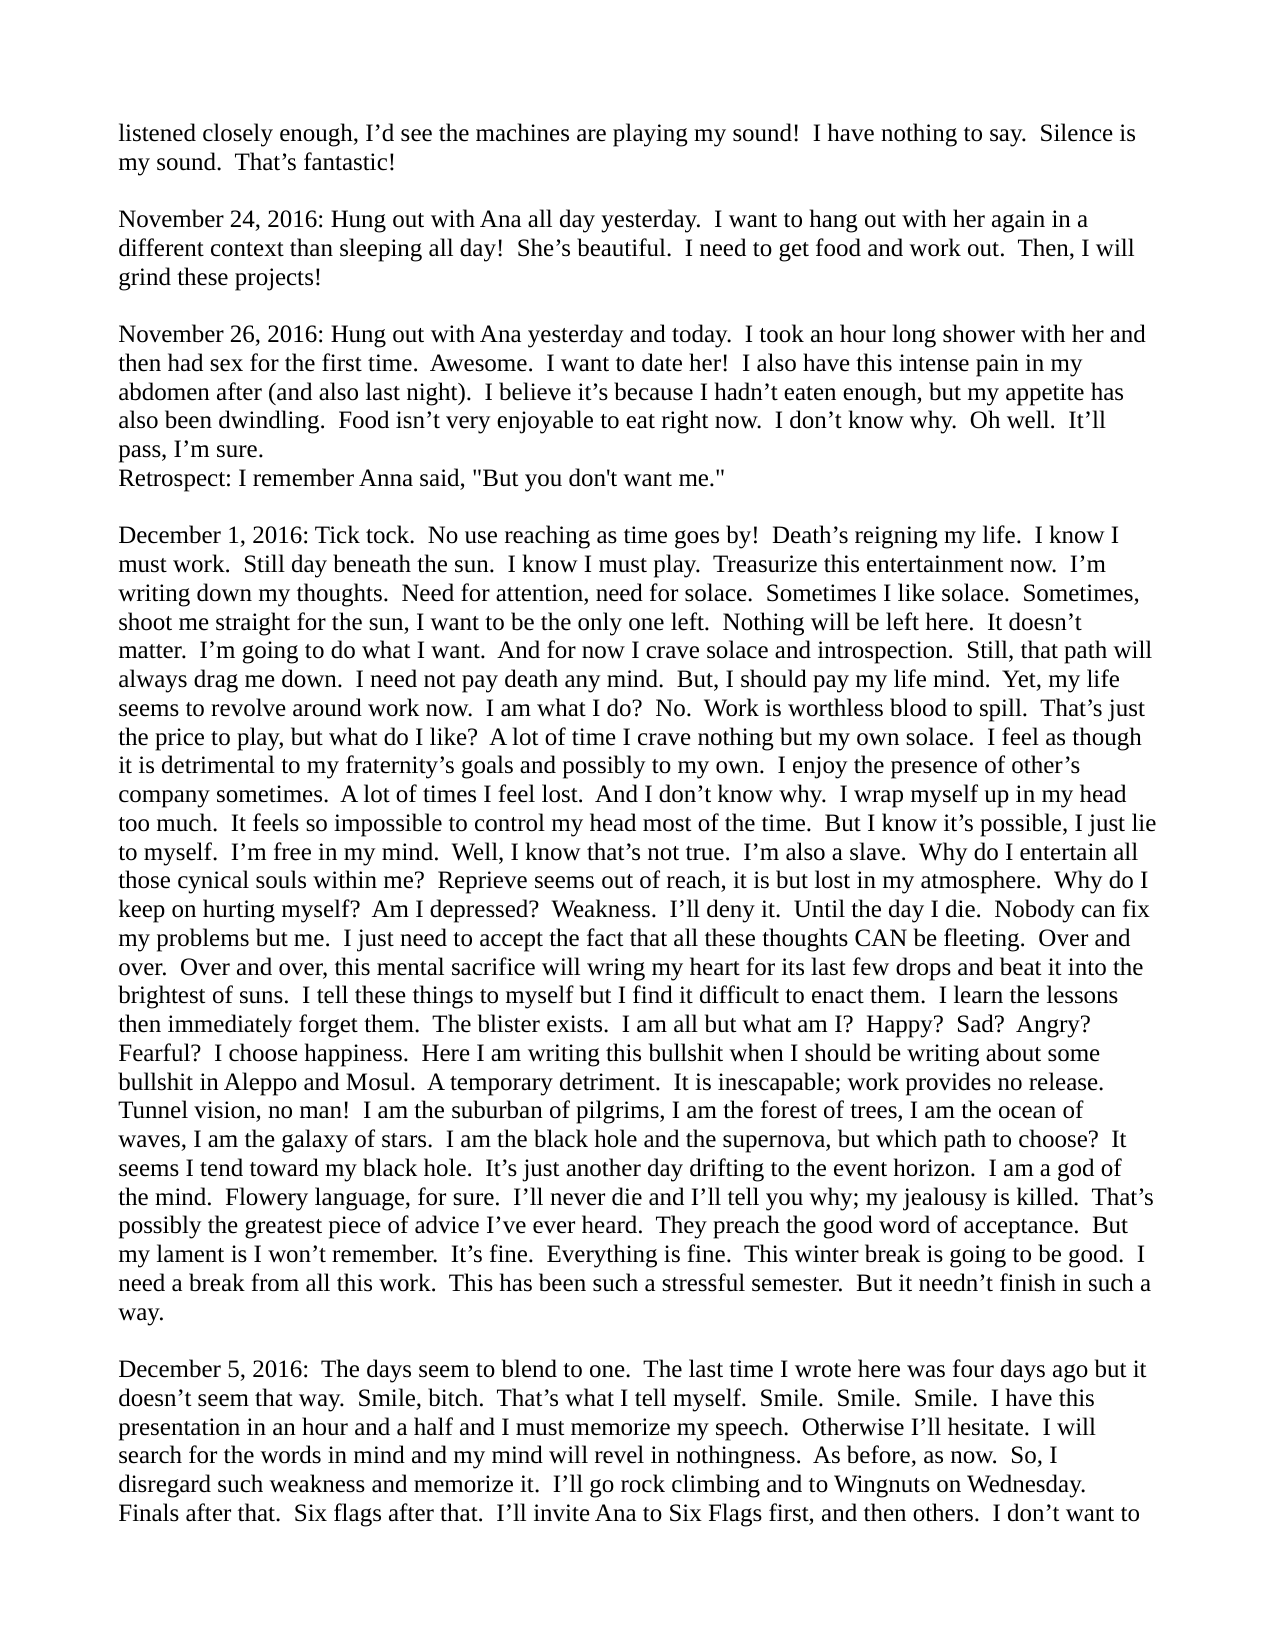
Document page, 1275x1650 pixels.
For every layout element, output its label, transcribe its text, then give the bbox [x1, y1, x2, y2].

text Retrospect: I remember Anna said, "But you don't want me." [118, 463, 1157, 492]
text listened closely enough, I’d see the machines are playing my sound! I have nothing to say. Silence is my sound. That’s fantastic! [118, 118, 1157, 176]
text December 1, 2016: Tick tock. No use reaching as time goes by! Death’s reigning my life. I know I must work. Still day beneath the sun. I know I must play. Treasurize this entertainment now. I’m writing down my thoughts. Need for attention, need for solace. Sometimes I like solace. Sometimes, shoot me straight for the sun, I want to be the only one left. Nothing will be left here. It doesn’t matter. I’m going to do what I want. And for now I crave solace and introspection. Still, that path will always drag me down. I need not pay death any mind. But, I should pay my life mind. Yet, my life seems to revolve around work now. I am what I do? No. Work is worthless blood to spill. That’s just the price to play, but what do I like? A lot of time I crave nothing but my own solace. I feel as though it is detrimental to my fraternity’s goals and possibly to my own. I enjoy the presence of other’s company sometimes. A lot of times I feel lost. And I don’t know why. I wrap myself up in my head too much. It feels so impossible to control my head most of the time. But I know it’s possible, I just lie to myself. I’m free in my mind. Well, I know that’s not true. I’m also a slave. Why do I entertain all those cynical souls within me? Reprieve seems out of reach, it is but lost in my atmosphere. Why do I keep on hurting myself? Am I depressed? Weakness. I’ll deny it. Until the day I die. Nobody can fix my problems but me. I just need to accept the fact that all these thoughts CAN be fleeting. Over and over. Over and over, this mental sacrifice will wring my heart for its last few drops and beat it into the brightest of suns. I tell these things to myself but I find it difficult to enact them. I learn the lessons then immediately forget them. The blister exists. I am all but what am I? Happy? Sad? Angry? Fearful? I choose happiness. Here I am writing this bullshit when I should be writing about some bullshit in Aleppo and Mosul. A temporary detriment. It is inescapable; work provides no release. Tunnel vision, no man! I am the suburban of pilgrims, I am the forest of trees, I am the ocean of waves, I am the galaxy of stars. I am the black hole and the supernova, but which path to choose? It seems I tend toward my black hole. It’s just another day drifting to the event horizon. I am a god of the mind. Flowery language, for sure. I’ll never die and I’ll tell you why; my jealousy is killed. That’s possibly the greatest piece of advice I’ve ever heard. They preach the good word of acceptance. But my lament is I won’t remember. It’s fine. Everything is fine. This winter break is going to be good. I need a break from all this work. This has been such a stressful semester. But it needn’t finish in such a way. [118, 521, 1157, 1326]
text November 26, 2016: Hung out with Ana yesterday and today. I took an hour long shower with her and then had sex for the first time. Awesome. I want to date her! I also have this intense pain in my abdomen after (and also last night). I believe it’s because I hadn’t eaten enough, but my appetite has also been dwindling. Food isn’t very enjoyable to eat right now. I don’t know why. Oh well. It’ll pass, I’m sure. [118, 319, 1157, 463]
text December 5, 2016: The days seem to blend to one. The last time I wrote here was four days ago but it doesn’t seem that way. Smile, bitch. That’s what I tell myself. Smile. Smile. Smile. I have this presentation in an hour and a half and I must memorize my speech. Otherwise I’ll hesitate. I will search for the words in mind and my mind will revel in nothingness. As before, as now. So, I disregard such weakness and memorize it. I’ll go rock climbing and to Wingnuts on Wednesday. Finals after that. Six flags after that. I’ll invite Ana to Six Flags first, and then others. I don’t want to [118, 1354, 1157, 1527]
text November 24, 2016: Hung out with Ana all day yesterday. I want to hang out with her again in a different context than sleeping all day! She’s beautiful. I need to get food and work out. Then, I will grind these projects! [118, 204, 1157, 291]
